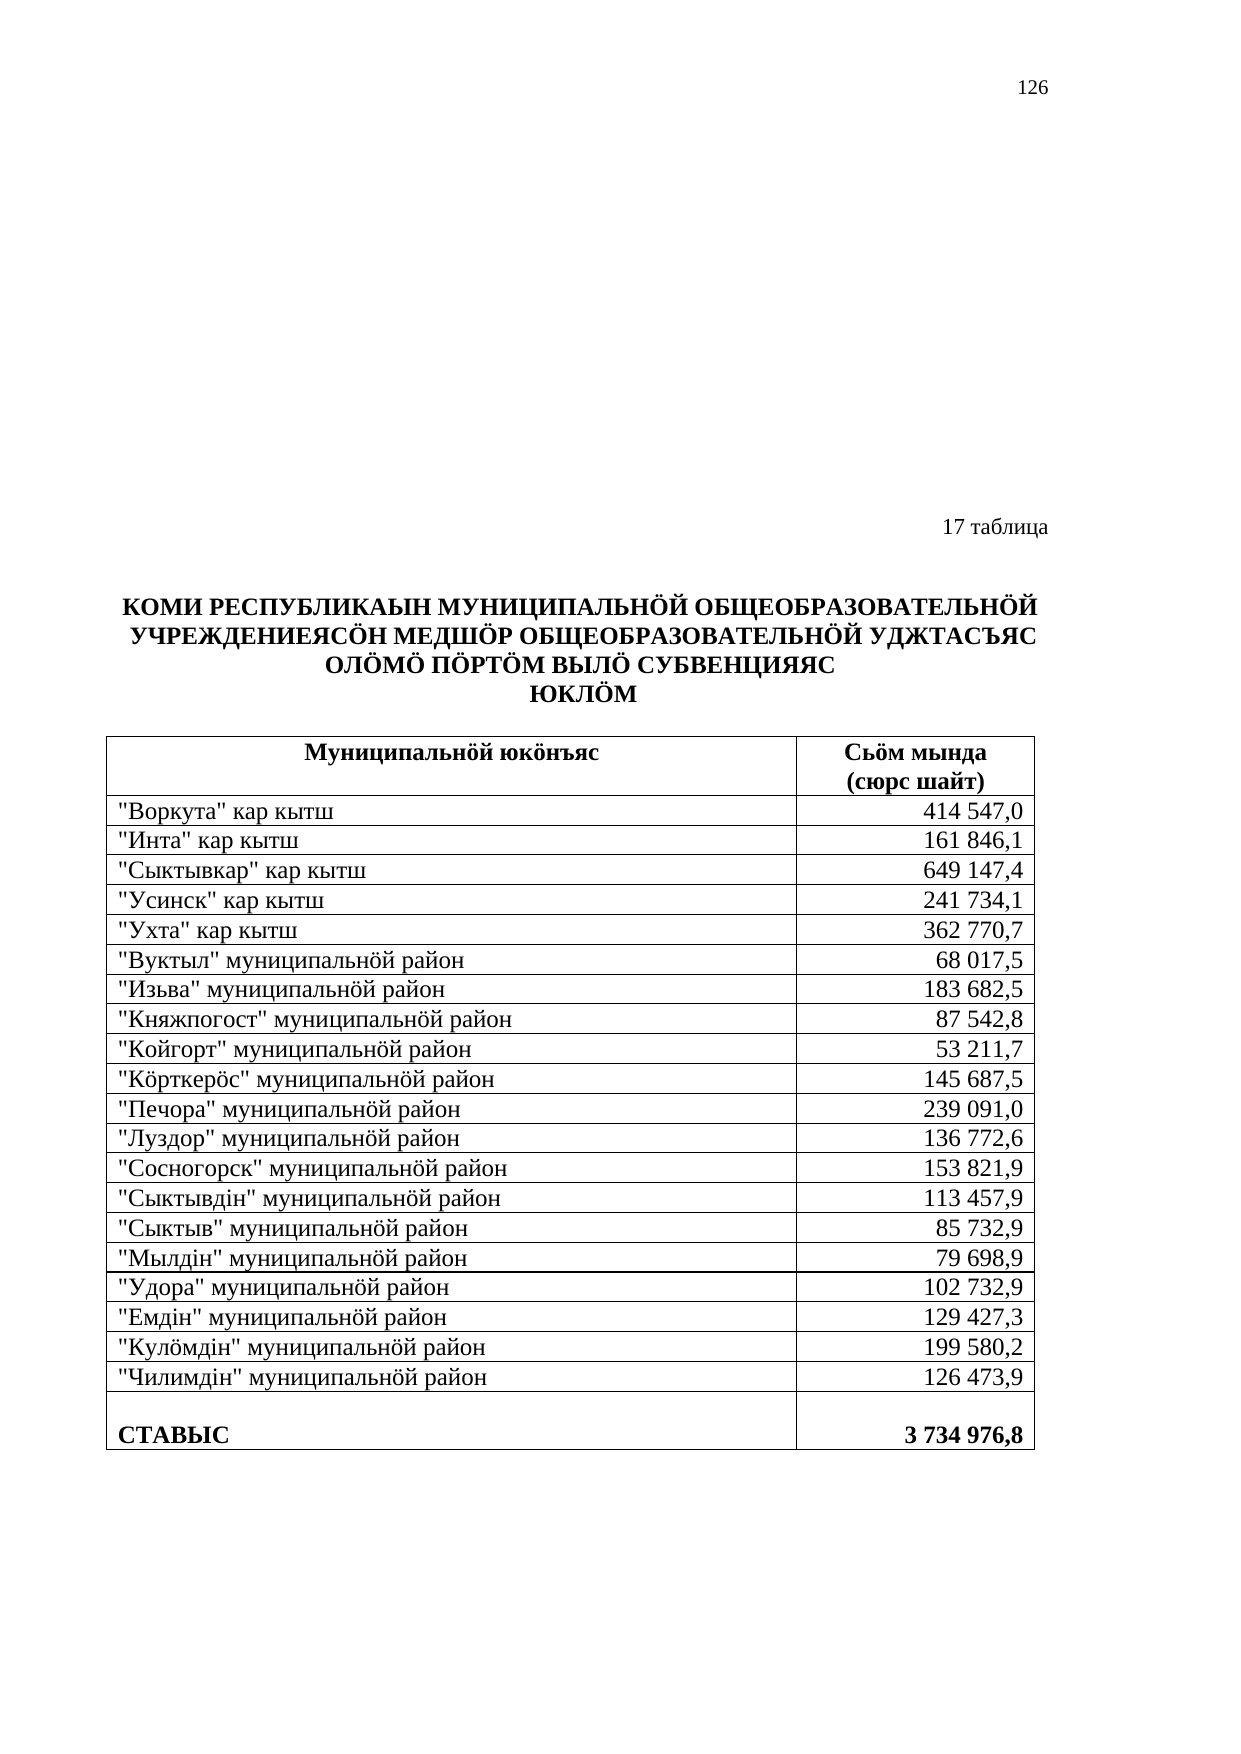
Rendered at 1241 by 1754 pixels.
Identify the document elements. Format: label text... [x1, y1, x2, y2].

table_cell "Ухта" кар кытш [107, 915, 796, 944]
table_header Сьöм мында (сюрс шайт) [797, 737, 1034, 795]
table_cell 183 682,5 [797, 975, 1034, 1003]
table_cell 129 427,3 [797, 1302, 1034, 1331]
table_cell 102 732,9 [797, 1273, 1034, 1301]
table_cell 126 473,9 [797, 1362, 1034, 1391]
table_header Муниципальнöй юкöнъяс [107, 737, 796, 795]
table_cell 362 770,7 [797, 915, 1034, 944]
table_cell 85 732,9 [797, 1213, 1034, 1242]
table_cell "Изьва" муниципальнöй район [107, 975, 796, 1003]
table_cell "Мылдiн" муниципальнöй район [107, 1243, 796, 1271]
table_cell "Сосногорск" муниципальнöй район [107, 1153, 796, 1182]
table_cell 136 772,6 [797, 1124, 1034, 1152]
table_cell 68 017,5 [797, 945, 1034, 973]
table_cell 241 734,1 [797, 885, 1034, 914]
table_cell "Усинск" кар кытш [107, 885, 796, 914]
text 17 таблица [118, 513, 1048, 540]
table_cell "Кöрткерöс" муниципальнöй район [107, 1064, 796, 1093]
text ЮКЛÖМ [118, 679, 1048, 707]
text УЧРЕЖДЕНИЕЯСÖН МЕДШÖР ОБЩЕОБРАЗОВАТЕЛЬНÖЙ УДЖТАСЪЯС ОЛÖМÖ ПÖРТÖМ ВЫЛÖ СУБВЕНЦИЯЯС [118, 621, 1048, 679]
table_cell СТАВЫС [107, 1392, 796, 1449]
table_cell 161 846,1 [797, 826, 1034, 854]
table_cell 649 147,4 [797, 855, 1034, 884]
table_cell "Емдiн" муниципальнöй район [107, 1302, 796, 1331]
table_cell "Луздор" муниципальнöй район [107, 1124, 796, 1152]
table_cell "Княжпогост" муниципальнöй район [107, 1004, 796, 1033]
table_cell 153 821,9 [797, 1153, 1034, 1182]
table_cell 113 457,9 [797, 1183, 1034, 1212]
table_cell "Инта" кар кытш [107, 826, 796, 854]
table_cell "Койгорт" муниципальнöй район [107, 1034, 796, 1063]
table_cell "Воркута" кар кытш [107, 796, 796, 824]
table_cell 199 580,2 [797, 1332, 1034, 1361]
table_cell "Сыктывкар" кар кытш [107, 855, 796, 884]
table_cell 145 687,5 [797, 1064, 1034, 1093]
table_cell "Сыктывдiн" муниципальнöй район [107, 1183, 796, 1212]
table_cell "Сыктыв" муниципальнöй район [107, 1213, 796, 1242]
table_cell "Печора" муниципальнöй район [107, 1094, 796, 1122]
table_cell "Кулöмдiн" муниципальнöй район [107, 1332, 796, 1361]
table_cell "Удора" муниципальнöй район [107, 1273, 796, 1301]
table_cell 3 734 976,8 [797, 1392, 1034, 1449]
table_cell 79 698,9 [797, 1243, 1034, 1271]
table_cell 414 547,0 [797, 796, 1034, 824]
table_cell 53 211,7 [797, 1034, 1034, 1063]
table_cell "Чилимдiн" муниципальнöй район [107, 1362, 796, 1391]
table_cell 87 542,8 [797, 1004, 1034, 1033]
table_cell 239 091,0 [797, 1094, 1034, 1122]
text КОМИ РЕСПУБЛИКАЫН МУНИЦИПАЛЬНÖЙ ОБЩЕОБРАЗОВАТЕЛЬНÖЙ [118, 592, 1048, 621]
table_cell "Вуктыл" муниципальнöй район [107, 945, 796, 973]
